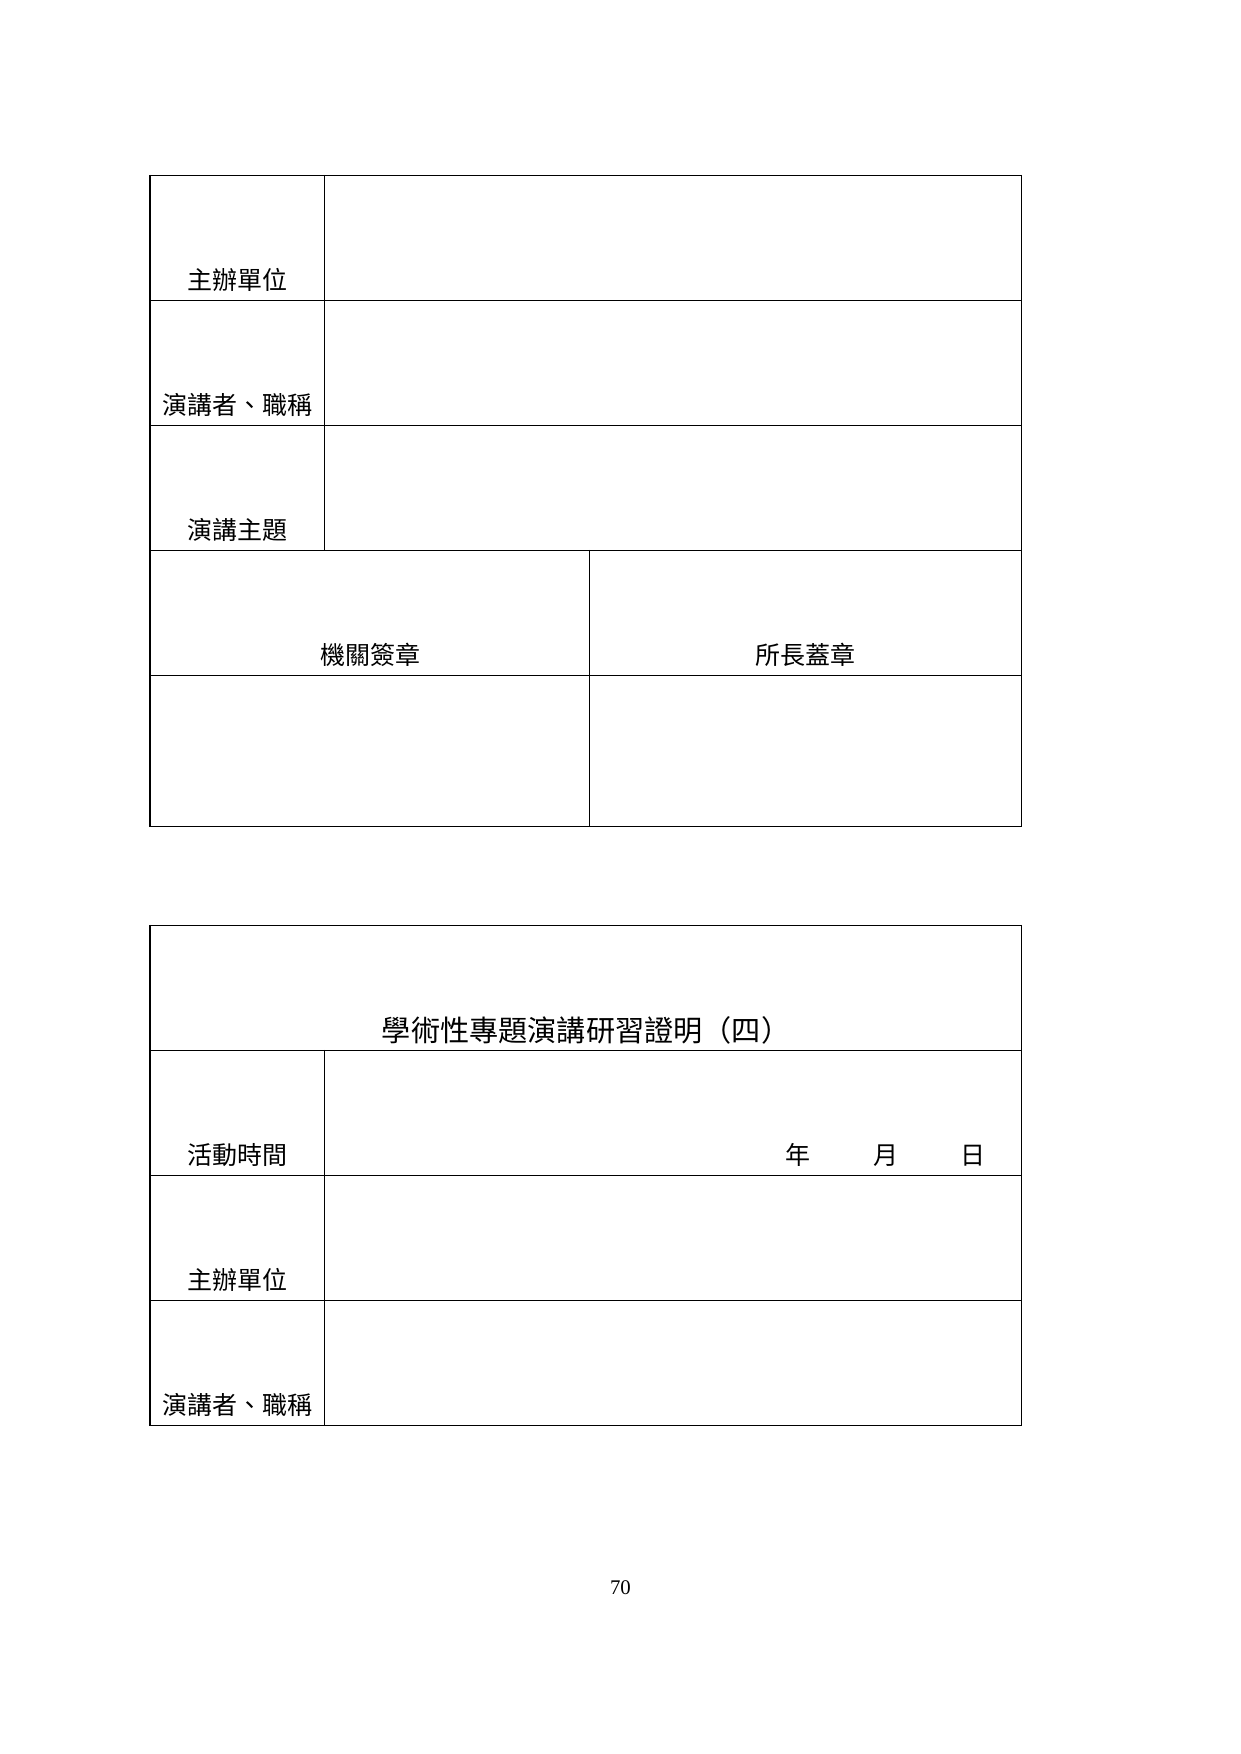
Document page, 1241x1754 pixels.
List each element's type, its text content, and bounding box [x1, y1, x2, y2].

table_cell [325, 301, 1021, 425]
table_cell [325, 176, 1021, 300]
table_cell [151, 676, 589, 826]
table_header 學術性專題演講研習證明（四） [151, 926, 1021, 1050]
table_cell 演講主題 [151, 426, 324, 550]
table_cell 機關簽章 [151, 551, 589, 675]
table_cell 演講者、職稱 [151, 1301, 324, 1425]
table_cell 主辦單位 [151, 1176, 324, 1300]
table_cell [590, 676, 1021, 826]
table_cell 年 月 日 [325, 1051, 1021, 1175]
table_cell [325, 1176, 1021, 1300]
table_cell [325, 426, 1021, 550]
table_cell 所長蓋章 [590, 551, 1021, 675]
table_cell 活動時間 [151, 1051, 324, 1175]
table_cell 演講者、職稱 [151, 301, 324, 425]
table_cell [325, 1301, 1021, 1425]
table_cell 主辦單位 [151, 176, 324, 300]
